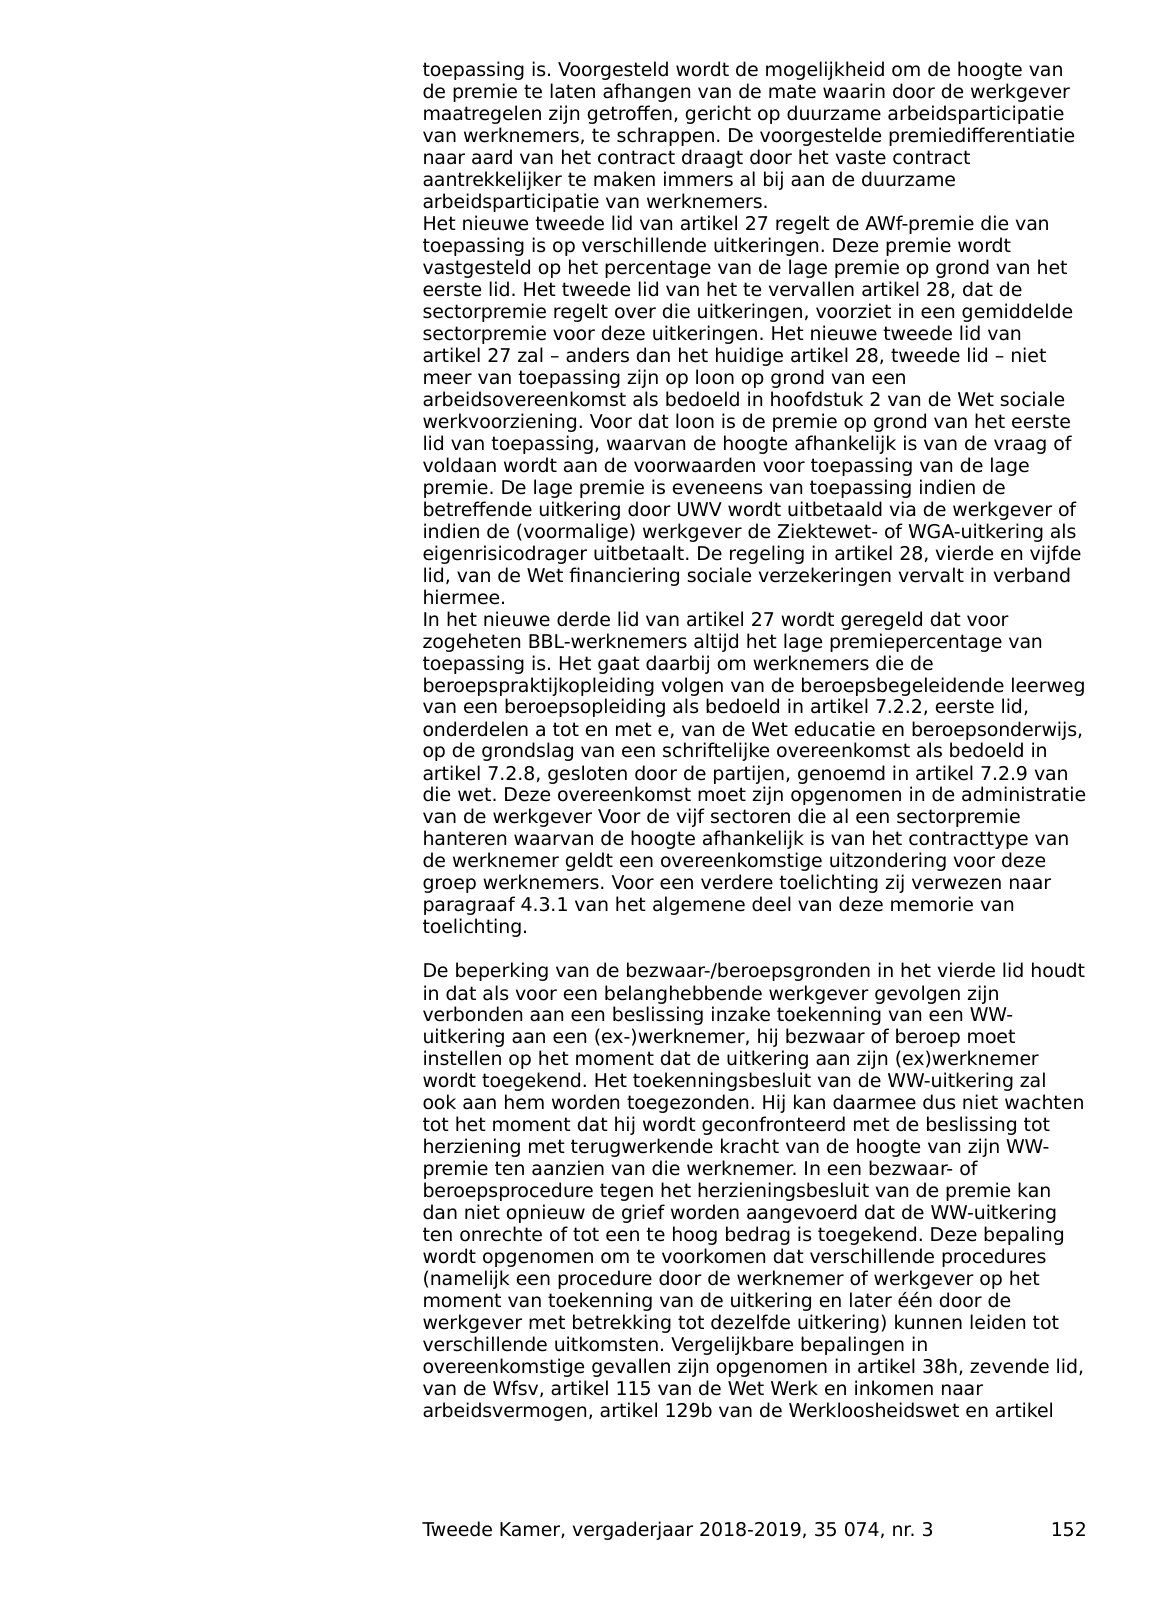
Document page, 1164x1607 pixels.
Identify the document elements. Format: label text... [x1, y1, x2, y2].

text De beperking van de bezwaar-/beroepsgronden in het vierde lid houdt in dat als voor een belanghebbende werkgever gevolgen zijn verbonden aan een beslissing inzake toekenning van een WW-uitkering aan een (ex-)werknemer, hij bezwaar of beroep moet instellen op het moment dat de uitkering aan zijn (ex)werknemer wordt toegekend. Het toekenningsbesluit van de WW-uitkering zal ook aan hem worden toegezonden. Hij kan daarmee dus niet wachten tot het moment dat hij wordt geconfronteerd met de beslissing tot herziening met terugwerkende kracht van de hoogte van zijn WW-premie ten aanzien van die werknemer. In een bezwaar- of beroepsprocedure tegen het herzieningsbesluit van de premie kan dan niet opnieuw de grief worden aangevoerd dat de WW-uitkering ten onrechte of tot een te hoog bedrag is toegekend. Deze bepaling wordt opgenomen om te voorkomen dat verschillende procedures (namelijk een procedure door de werknemer of werkgever op het moment van toekenning van de uitkering en later één door de werkgever met betrekking tot dezelfde uitkering) kunnen leiden tot verschillende uitkomsten. Vergelijkbare bepalingen in overeenkomstige gevallen zijn opgenomen in artikel 38h, zevende lid, van de Wfsv, artikel 115 van de Wet Werk en inkomen naar arbeidsvermogen, artikel 129b van de Werkloosheidswet en artikel [422, 960, 1087, 1422]
text Het nieuwe tweede lid van artikel 27 regelt de AWf-premie die van toepassing is op verschillende uitkeringen. Deze premie wordt vastgesteld op het percentage van de lage premie op grond van het eerste lid. Het tweede lid van het te vervallen artikel 28, dat de sectorpremie regelt over die uitkeringen, voorziet in een gemiddelde sectorpremie voor deze uitkeringen. Het nieuwe tweede lid van artikel 27 zal – anders dan het huidige artikel 28, tweede lid – niet meer van toepassing zijn op loon op grond van een arbeidsovereenkomst als bedoeld in hoofdstuk 2 van de Wet sociale werkvoorziening. Voor dat loon is de premie op grond van het eerste lid van toepassing, waarvan de hoogte afhankelijk is van de vraag of voldaan wordt aan de voorwaarden voor toepassing van de lage premie. De lage premie is eveneens van toepassing indien de betreffende uitkering door UWV wordt uitbetaald via de werkgever of indien de (voormalige) werkgever de Ziektewet- of WGA-uitkering als eigenrisicodrager uitbetaalt. De regeling in artikel 28, vierde en vijfde lid, van de Wet financiering sociale verzekeringen vervalt in verband hiermee. [422, 213, 1087, 608]
text In het nieuwe derde lid van artikel 27 wordt geregeld dat voor zogeheten BBL-werknemers altijd het lage premiepercentage van toepassing is. Het gaat daarbij om werknemers die de beroepspraktijkopleiding volgen van de beroepsbegeleidende leerweg van een beroepsopleiding als bedoeld in artikel 7.2.2, eerste lid, onderdelen a tot en met e, van de Wet educatie en beroepsonderwijs, op de grondslag van een schriftelijke overeenkomst als bedoeld in artikel 7.2.8, gesloten door de partijen, genoemd in artikel 7.2.9 van die wet. Deze overeenkomst moet zijn opgenomen in de administratie van de werkgever Voor de vijf sectoren die al een sectorpremie hanteren waarvan de hoogte afhankelijk is van het contracttype van de werknemer geldt een overeenkomstige uitzondering voor deze groep werknemers. Voor een verdere toelichting zij verwezen naar paragraaf 4.3.1 van het algemene deel van deze memorie van toelichting. [422, 608, 1087, 938]
text toepassing is. Voorgesteld wordt de mogelijkheid om de hoogte van de premie te laten afhangen van de mate waarin door de werkgever maatregelen zijn getroffen, gericht op duurzame arbeidsparticipatie van werknemers, te schrappen. De voorgestelde premiedifferentiatie naar aard van het contract draagt door het vaste contract aantrekkelijker te maken immers al bij aan de duurzame arbeidsparticipatie van werknemers. [422, 59, 1087, 213]
